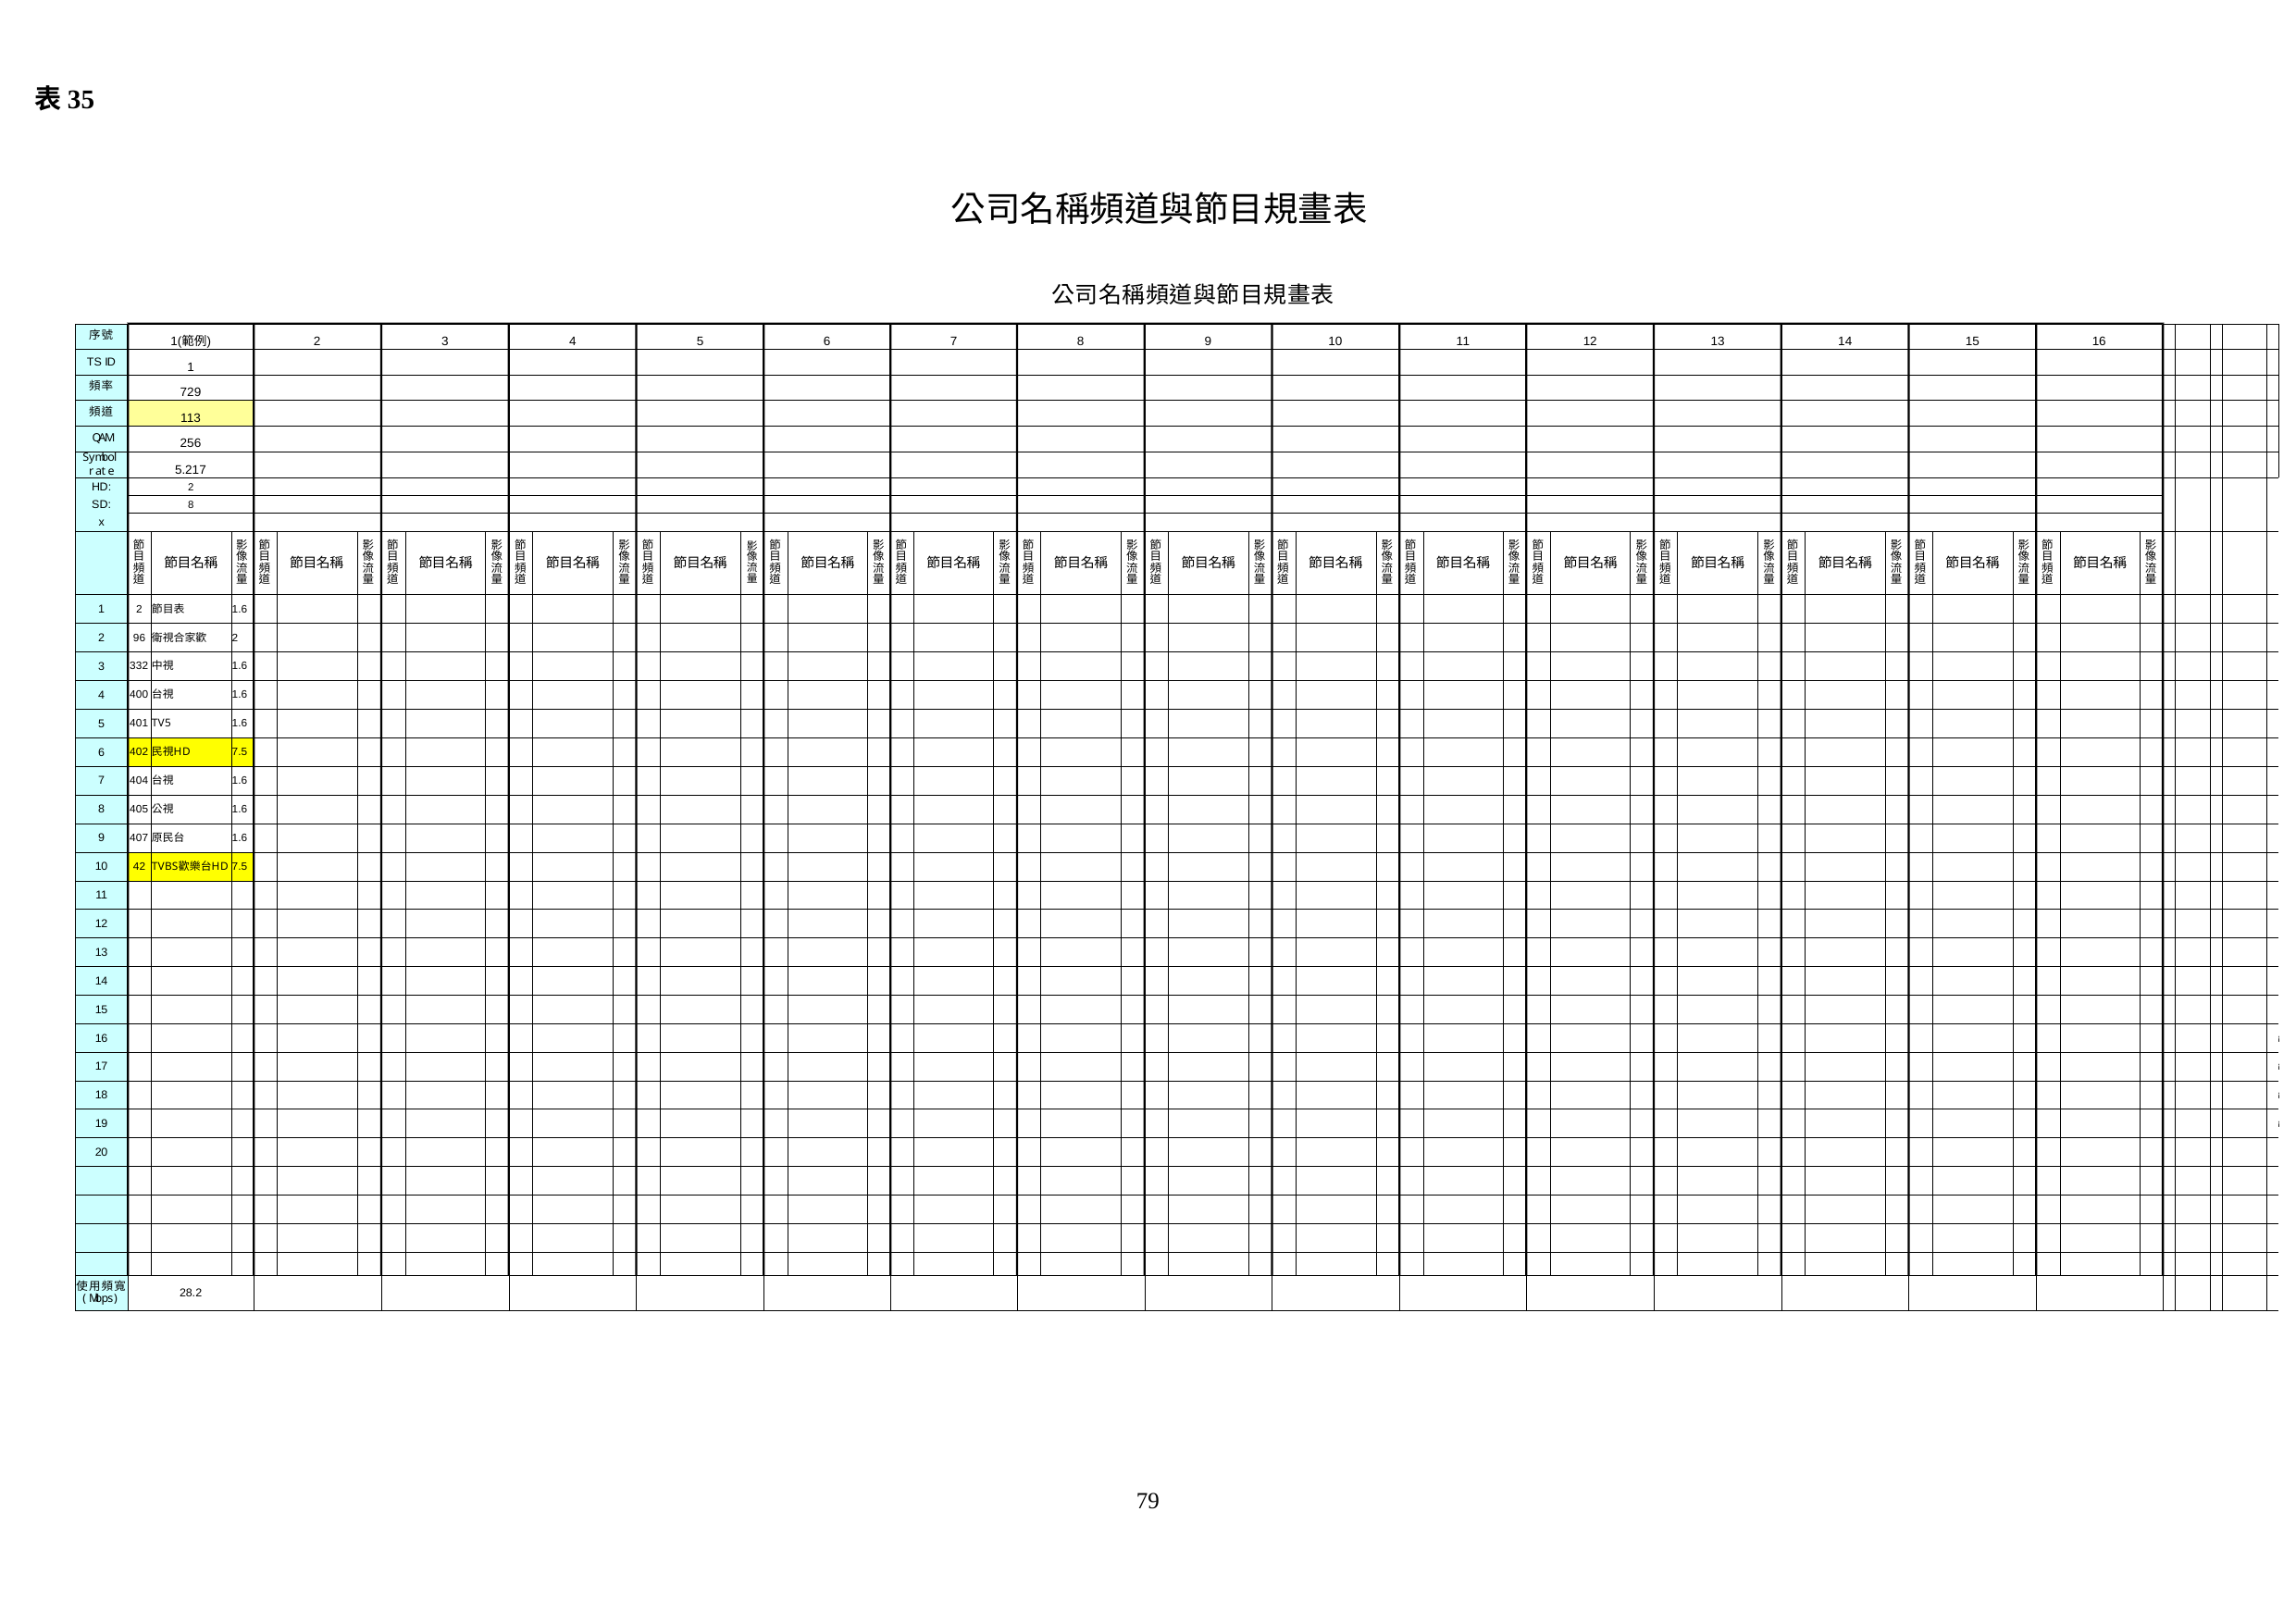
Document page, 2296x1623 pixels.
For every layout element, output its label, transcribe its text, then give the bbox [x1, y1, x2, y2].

subtitle 表35 公司名稱頻道與節目規畫表 [91, 181, 2240, 231]
